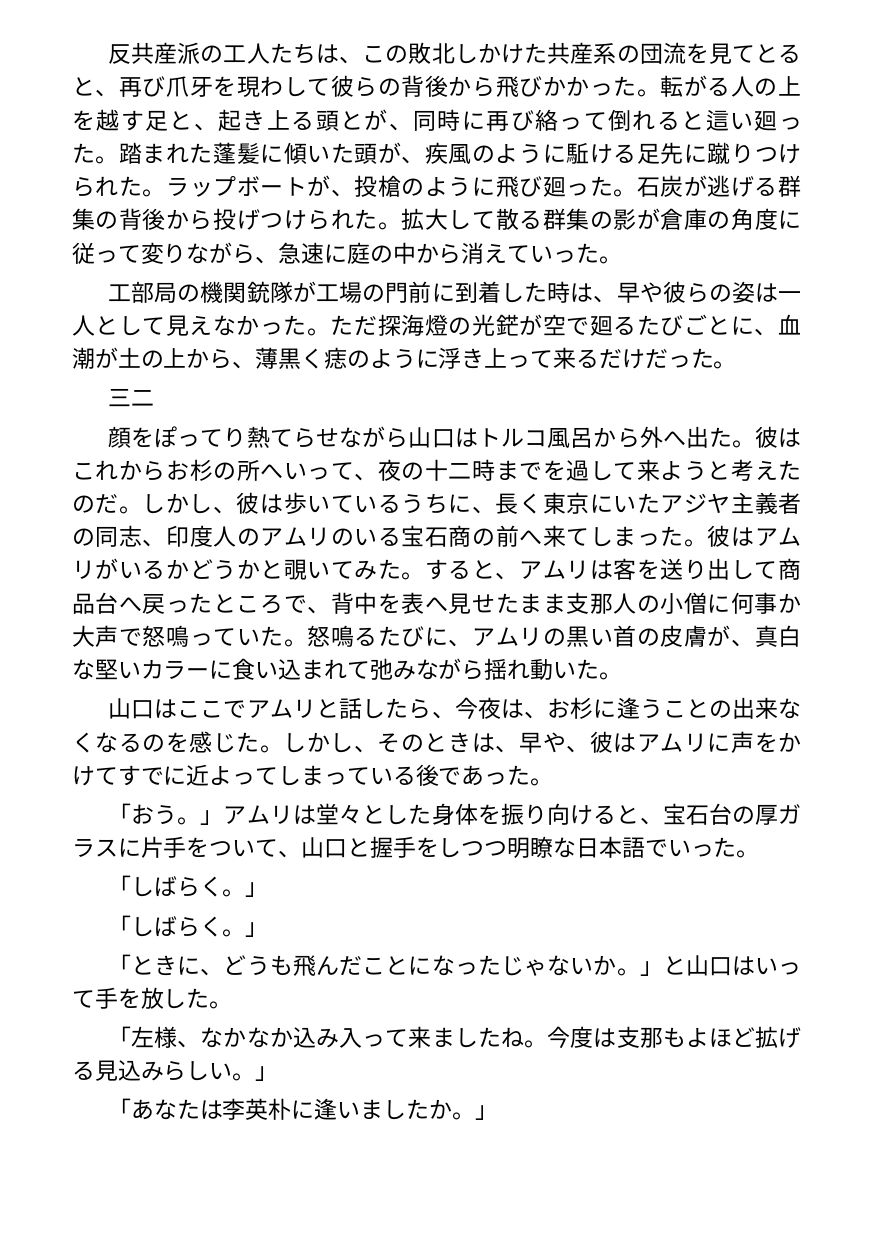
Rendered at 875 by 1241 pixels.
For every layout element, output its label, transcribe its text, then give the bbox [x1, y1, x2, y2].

text 「おう。」アムリは堂々とした身体を振り向けると、宝石台の厚ガラスに片手をついて、山口と握手をしつつ明瞭な日本語でいった。 [72, 797, 802, 863]
text 「しばらく。」 [72, 908, 802, 942]
text 反共産派の工人たちは、この敗北しかけた共産系の団流を見てとると、再び爪牙を現わして彼らの背後から飛びかかった。転がる人の上を越す足と、起き上る頭とが、同時に再び絡って倒れると這い廻った。踏まれた蓬髪に傾いた頭が、疾風のように駈ける足先に蹴りつけられた。ラップボートが、投槍のように飛び廻った。石炭が逃げる群集の背後から投げつけられた。拡大して散る群集の影が倉庫の角度に従って変りながら、急速に庭の中から消えていった。 [72, 36, 802, 269]
text 「しばらく。」 [72, 869, 802, 902]
text 山口はここでアムリと話したら、今夜は、お杉に逢うことの出来なくなるのを感じた。しかし、そのときは、早や、彼はアムリに声をかけてすでに近よってしまっている後であった。 [72, 691, 802, 791]
text 「あなたは李英朴に逢いましたか。」 [72, 1092, 802, 1126]
text 工部局の機関銃隊が工場の門前に到着した時は、早や彼らの姿は一人として見えなかった。ただ探海燈の光鋩が空で廻るたびごとに、血潮が土の上から、薄黒く痣のように浮き上って来るだけだった。 [72, 274, 802, 374]
text 三二 [72, 380, 802, 413]
text 顔をぽってり熱てらせながら山口はトルコ風呂から外へ出た。彼はこれからお杉の所へいって、夜の十二時までを過して来ようと考えたのだ。しかし、彼は歩いているうちに、長く東京にいたアジヤ主義者の同志、印度人のアムリのいる宝石商の前へ来てしまった。彼はアムリがいるかどうかと覗いてみた。すると、アムリは客を送り出して商品台へ戻ったところで、背中を表へ見せたまま支那人の小僧に何事か大声で怒鳴っていた。怒鳴るたびに、アムリの黒い首の皮膚が、真白な堅いカラーに食い込まれて弛みながら揺れ動いた。 [72, 419, 802, 685]
text 「左様、なかなか込み入って来ましたね。今度は支那もよほど拡げる見込みらしい。」 [72, 1020, 802, 1086]
text 「ときに、どうも飛んだことになったじゃないか。」と山口はいって手を放した。 [72, 947, 802, 1014]
